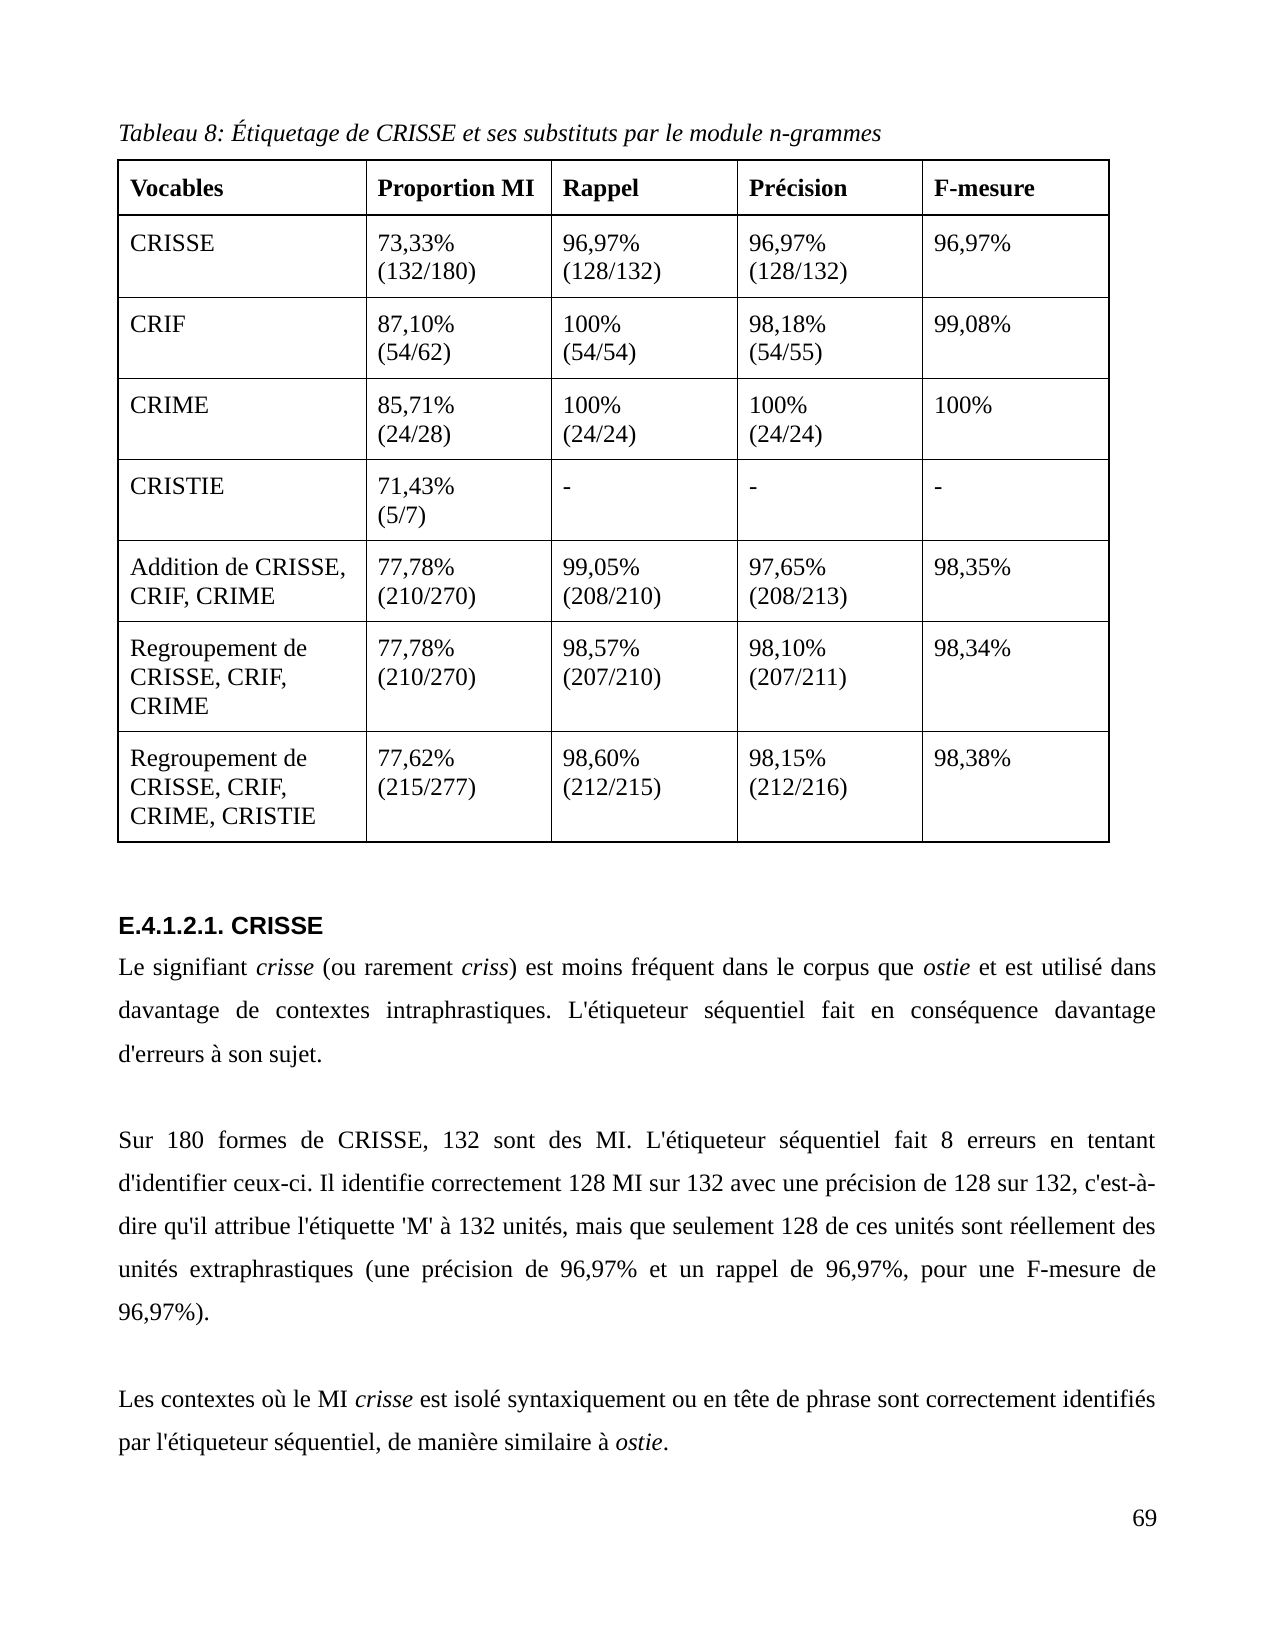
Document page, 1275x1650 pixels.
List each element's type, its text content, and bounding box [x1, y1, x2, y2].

table_cell 98,38% [923, 732, 1108, 841]
table_cell 98,18% (54/55) [738, 298, 922, 378]
table_cell CRISTIE [119, 460, 366, 540]
text Les contextes où le MI crisse est isolé syntaxiquement ou en tête de phrase sont correctement identifiés par l'étiqueteur séquentiel, de manière similaire à ostie. [118, 1384, 1157, 1456]
table_header Vocables [119, 161, 366, 214]
table_cell Regroupement de CRISSE, CRIF, CRIME, CRISTIE [119, 732, 366, 841]
table_cell - [923, 460, 1108, 540]
table_cell 73,33% (132/180) [367, 216, 551, 297]
table_cell - [552, 460, 737, 540]
table_cell 77,78% (210/270) [367, 622, 551, 731]
table_cell 96,97% [923, 216, 1108, 297]
table_header F-mesure [923, 161, 1108, 214]
text Tableau 8: Étiquetage de CRISSE et ses substituts par le module n-grammes [118, 118, 1157, 147]
table_cell 77,78% (210/270) [367, 541, 551, 621]
table_cell 99,05% (208/210) [552, 541, 737, 621]
text Le signifiant crisse (ou rarement criss) est moins fréquent dans le corpus que ostie et est utilisé dans davantage de contextes intraphrastiques. L'étiqueteur séquentiel fait en conséquence davantage d'erreurs à son sujet. [118, 952, 1157, 1067]
table_cell 99,08% [923, 298, 1108, 378]
table_header Rappel [552, 161, 737, 214]
table_cell CRIF [119, 298, 366, 378]
table_cell 97,65% (208/213) [738, 541, 922, 621]
table_cell 100% (24/24) [738, 379, 922, 459]
table_cell 100% (54/54) [552, 298, 737, 378]
table_cell Regroupement de CRISSE, CRIF, CRIME [119, 622, 366, 731]
table_cell 87,10% (54/62) [367, 298, 551, 378]
table_cell 77,62% (215/277) [367, 732, 551, 841]
text Sur 180 formes de CRISSE, 132 sont des MI. L'étiqueteur séquentiel fait 8 erreurs en tentant d'identifier ceux-ci. Il identifie correctement 128 MI sur 132 avec une précision de 128 sur 132, c'est-à-dire qu'il attribue l'étiquette 'M' à 132 unités, mais que seulement 128 de ces unités sont réellement des unités extraphrastiques (une précision de 96,97% et un rappel de 96,97%, pour une F-mesure de 96,97%). [118, 1125, 1157, 1326]
table_cell 96,97% (128/132) [552, 216, 737, 297]
table_cell Addition de CRISSE, CRIF, CRIME [119, 541, 366, 621]
table_cell CRISSE [119, 216, 366, 297]
table_header Précision [738, 161, 922, 214]
table_cell 100% (24/24) [552, 379, 737, 459]
table_cell 100% [923, 379, 1108, 459]
table_header Proportion MI [367, 161, 551, 214]
table_cell 85,71% (24/28) [367, 379, 551, 459]
table_cell CRIME [119, 379, 366, 459]
table_cell - [738, 460, 922, 540]
table_cell 98,35% [923, 541, 1108, 621]
table_cell 98,10% (207/211) [738, 622, 922, 731]
subtitle E.4.1.2.1. CRISSE [118, 911, 1157, 940]
table_cell 98,57% (207/210) [552, 622, 737, 731]
table_cell 96,97% (128/132) [738, 216, 922, 297]
table_cell 71,43% (5/7) [367, 460, 551, 540]
table_cell 98,15% (212/216) [738, 732, 922, 841]
table_cell 98,34% [923, 622, 1108, 731]
table_cell 98,60% (212/215) [552, 732, 737, 841]
